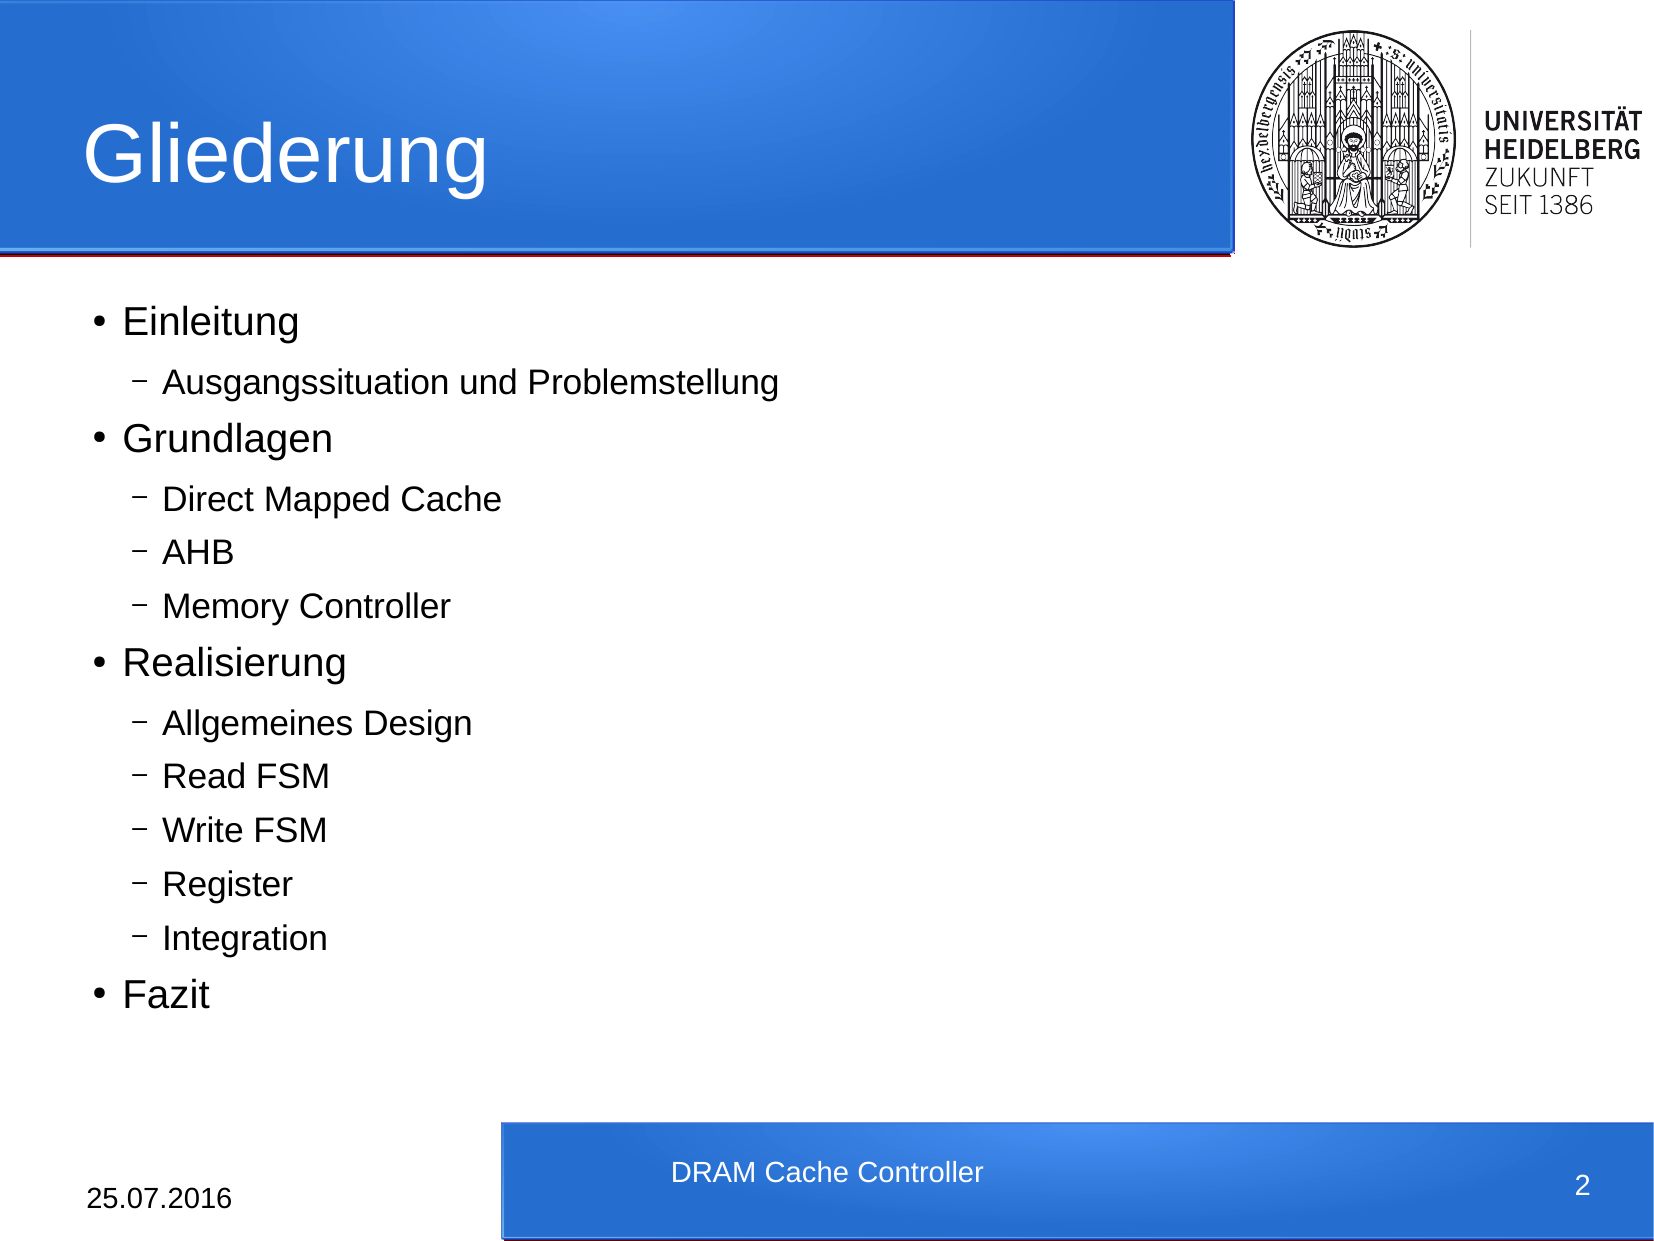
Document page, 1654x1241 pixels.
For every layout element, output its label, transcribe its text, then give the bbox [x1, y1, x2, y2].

picture [1251, 30, 1642, 248]
picture [496, 1121, 1654, 1241]
title Gliederung [82, 94, 1264, 213]
list Einleitung Ausgangssituation und Problemstellung Grundlagen Direct Mapped Cache AHB Memory Controller Realisierung Allgemeines Design Read FSM Write FSM Register Integration Fazit [82, 299, 1571, 1019]
picture [0, 0, 1238, 262]
